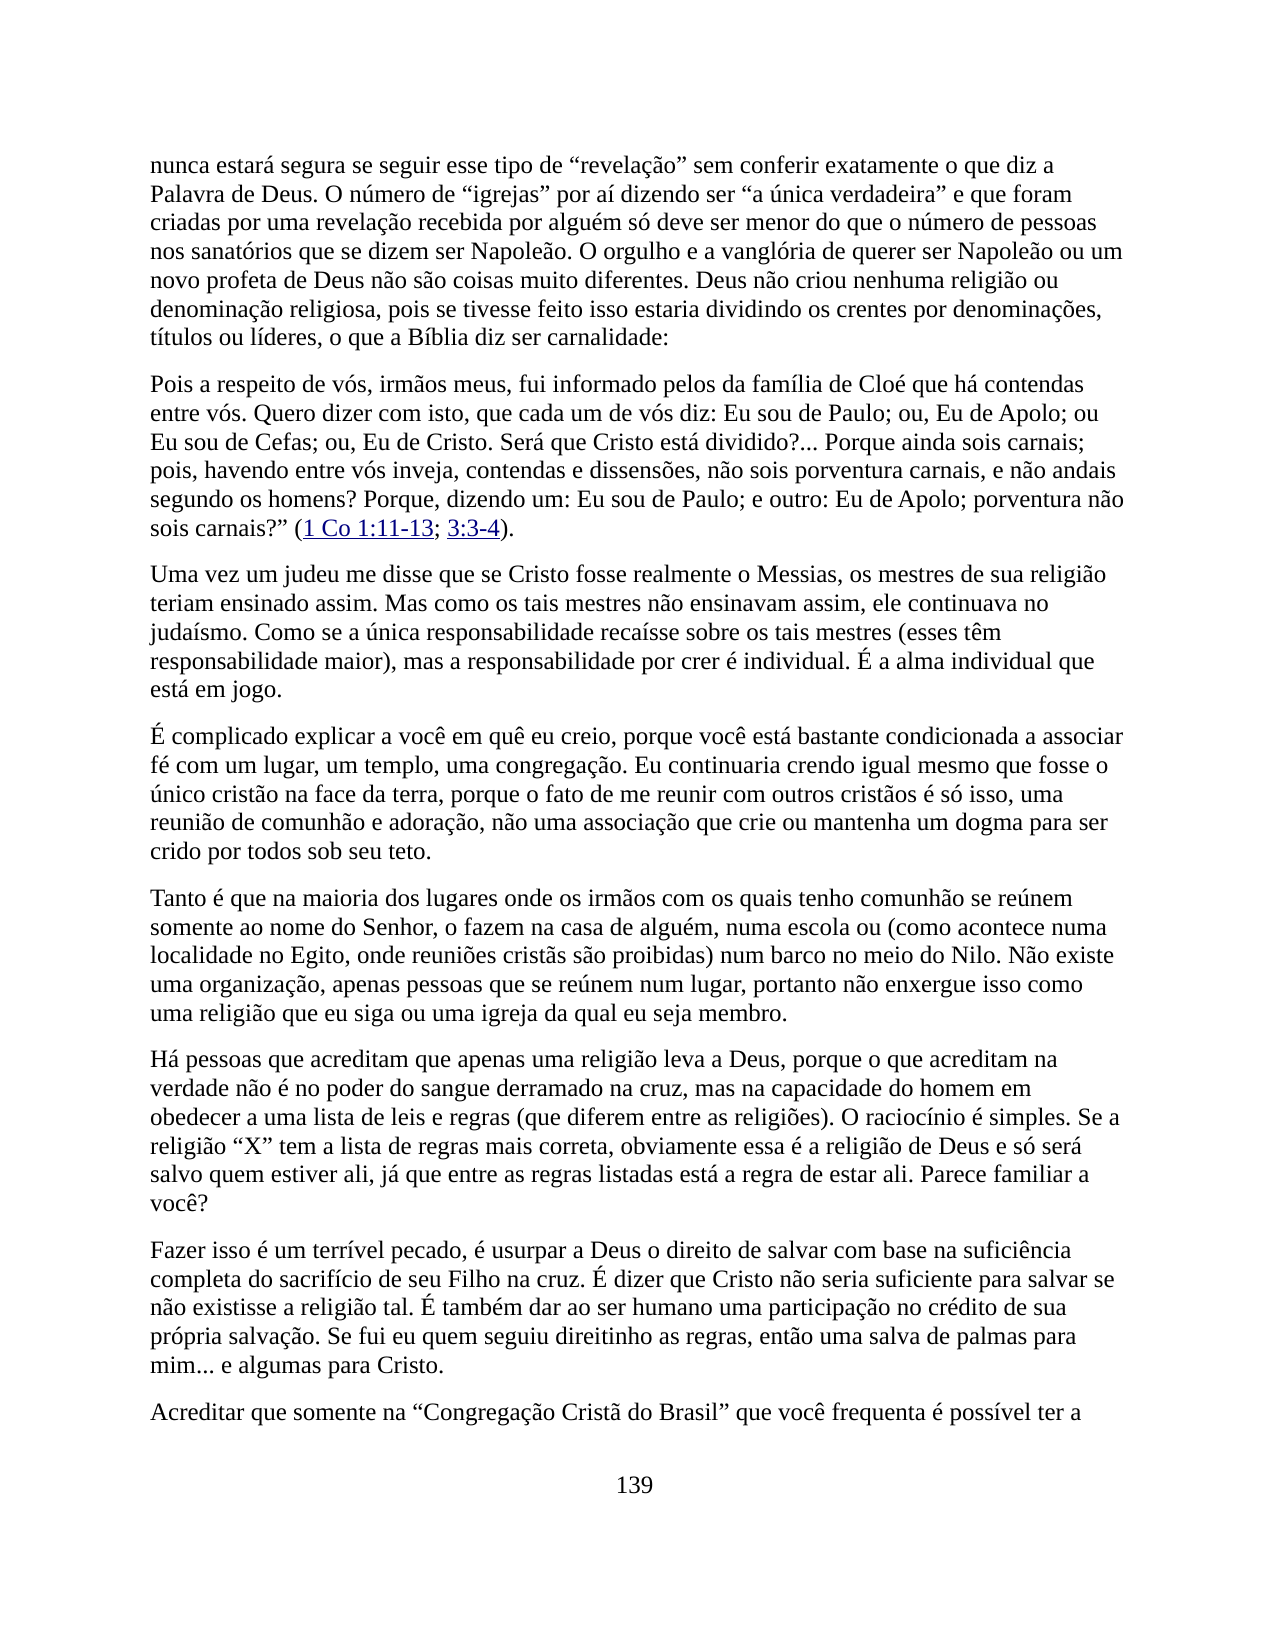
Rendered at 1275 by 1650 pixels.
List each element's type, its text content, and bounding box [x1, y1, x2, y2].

text Há pessoas que acreditam que apenas uma religião leva a Deus, porque o que acreditam na verdade não é no poder do sangue derramado na cruz, mas na capacidade do homem em obedecer a uma lista de leis e regras (que diferem entre as religiões). O raciocínio é simples. Se a religião “X” tem a lista de regras mais correta, obviamente essa é a religião de Deus e só será salvo quem estiver ali, já que entre as regras listadas está a regra de estar ali. Parece familiar a você? [150, 1044, 1125, 1217]
text nunca estará segura se seguir esse tipo de “revelação” sem conferir exatamente o que diz a Palavra de Deus. O número de “igrejas” por aí dizendo ser “a única verdadeira” e que foram criadas por uma revelação recebida por alguém só deve ser menor do que o número de pessoas nos sanatórios que se dizem ser Napoleão. O orgulho e a vanglória de querer ser Napoleão ou um novo profeta de Deus não são coisas muito diferentes. Deus não criou nenhuma religião ou denominação religiosa, pois se tivesse feito isso estaria dividindo os crentes por denominações, títulos ou líderes, o que a Bíblia diz ser carnalidade: [150, 150, 1125, 351]
text Tanto é que na maioria dos lugares onde os irmãos com os quais tenho comunhão se reúnem somente ao nome do Senhor, o fazem na casa de alguém, numa escola ou (como acontece numa localidade no Egito, onde reuniões cristãs são proibidas) num barco no meio do Nilo. Não existe uma organização, apenas pessoas que se reúnem num lugar, portanto não enxergue isso como uma religião que eu siga ou uma igreja da qual eu seja membro. [150, 883, 1125, 1027]
text Fazer isso é um terrível pecado, é usurpar a Deus o direito de salvar com base na suficiência completa do sacrifício de seu Filho na cruz. É dizer que Cristo não seria suficiente para salvar se não existisse a religião tal. É também dar ao ser humano uma participação no crédito de sua própria salvação. Se fui eu quem seguiu direitinho as regras, então uma salva de palmas para mim... e algumas para Cristo. [150, 1235, 1125, 1379]
text Acreditar que somente na “Congregação Cristã do Brasil” que você frequenta é possível ter a [150, 1397, 1125, 1425]
text É complicado explicar a você em quê eu creio, porque você está bastante condicionada a associar fé com um lugar, um templo, uma congregação. Eu continuaria crendo igual mesmo que fosse o único cristão na face da terra, porque o fato de me reunir com outros cristãos é só isso, uma reunião de comunhão e adoração, não uma associação que crie ou mantenha um dogma para ser crido por todos sob seu teto. [150, 721, 1125, 865]
text Pois a respeito de vós, irmãos meus, fui informado pelos da família de Cloé que há contendas entre vós. Quero dizer com isto, que cada um de vós diz: Eu sou de Paulo; ou, Eu de Apolo; ou Eu sou de Cefas; ou, Eu de Cristo. Será que Cristo está dividido?... Porque ainda sois carnais; pois, havendo entre vós inveja, contendas e dissensões, não sois porventura carnais, e não andais segundo os homens? Porque, dizendo um: Eu sou de Paulo; e outro: Eu de Apolo; porventura não sois carnais?” (1 Co 1:11-13; 3:3-4). [150, 369, 1125, 542]
text Uma vez um judeu me disse que se Cristo fosse realmente o Messias, os mestres de sua religião teriam ensinado assim. Mas como os tais mestres não ensinavam assim, ele continuava no judaísmo. Como se a única responsabilidade recaísse sobre os tais mestres (esses têm responsabilidade maior), mas a responsabilidade por crer é individual. É a alma individual que está em jogo. [150, 559, 1125, 703]
